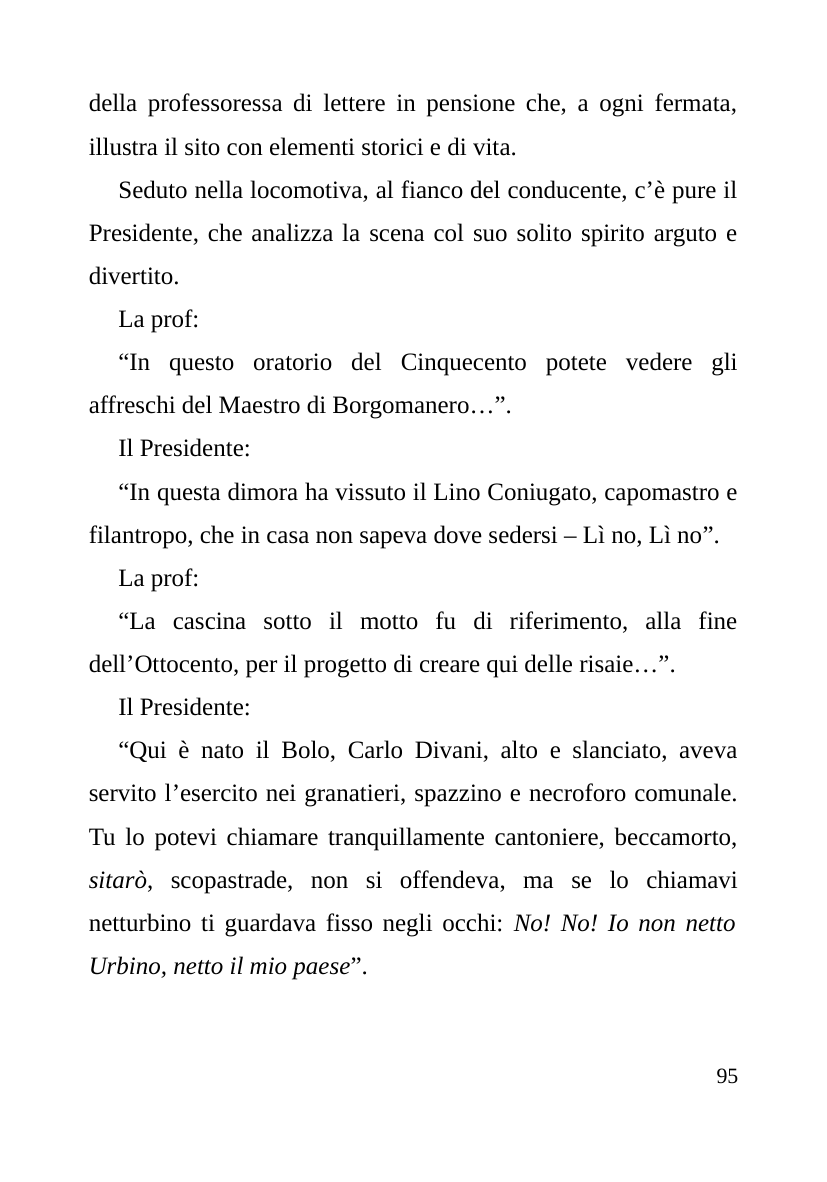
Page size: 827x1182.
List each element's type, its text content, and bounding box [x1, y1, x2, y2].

text “La cascina sotto il motto fu di riferimento, alla fine dell’Ottocento, per il progetto di creare qui delle risaie…”. [88, 606, 738, 678]
text Il Presidente: [88, 433, 738, 462]
text “In questo oratorio del Cinquecento potete vedere gli affreschi del Maestro di Borgomanero…”. [88, 347, 738, 419]
text “In questa dimora ha vissuto il Lino Coniugato, capomastro e filantropo, che in casa non sapeva dove sedersi – Lì no, Lì no”. [88, 477, 738, 548]
text La prof: [88, 304, 738, 333]
text “Qui è nato il Bolo, Carlo Divani, alto e slanciato, aveva servito l’esercito nei granatieri, spazzino e necroforo comunale. Tu lo potevi chiamare tranquillamente cantoniere, beccamorto, sitarò, scopastrade, non si offendeva, ma se lo chiamavi netturbino ti guardava fisso negli occhi: No! No! Io non netto Urbino, netto il mio paese”. [88, 735, 738, 980]
text Il Presidente: [88, 692, 738, 721]
text Seduto nella locomotiva, al fianco del conducente, c’è pure il Presidente, che analizza la scena col suo solito spirito arguto e divertito. [88, 175, 738, 290]
text della professoressa di lettere in pensione che, a ogni fermata, illustra il sito con elementi storici e di vita. [88, 88, 738, 160]
text La prof: [88, 563, 738, 592]
